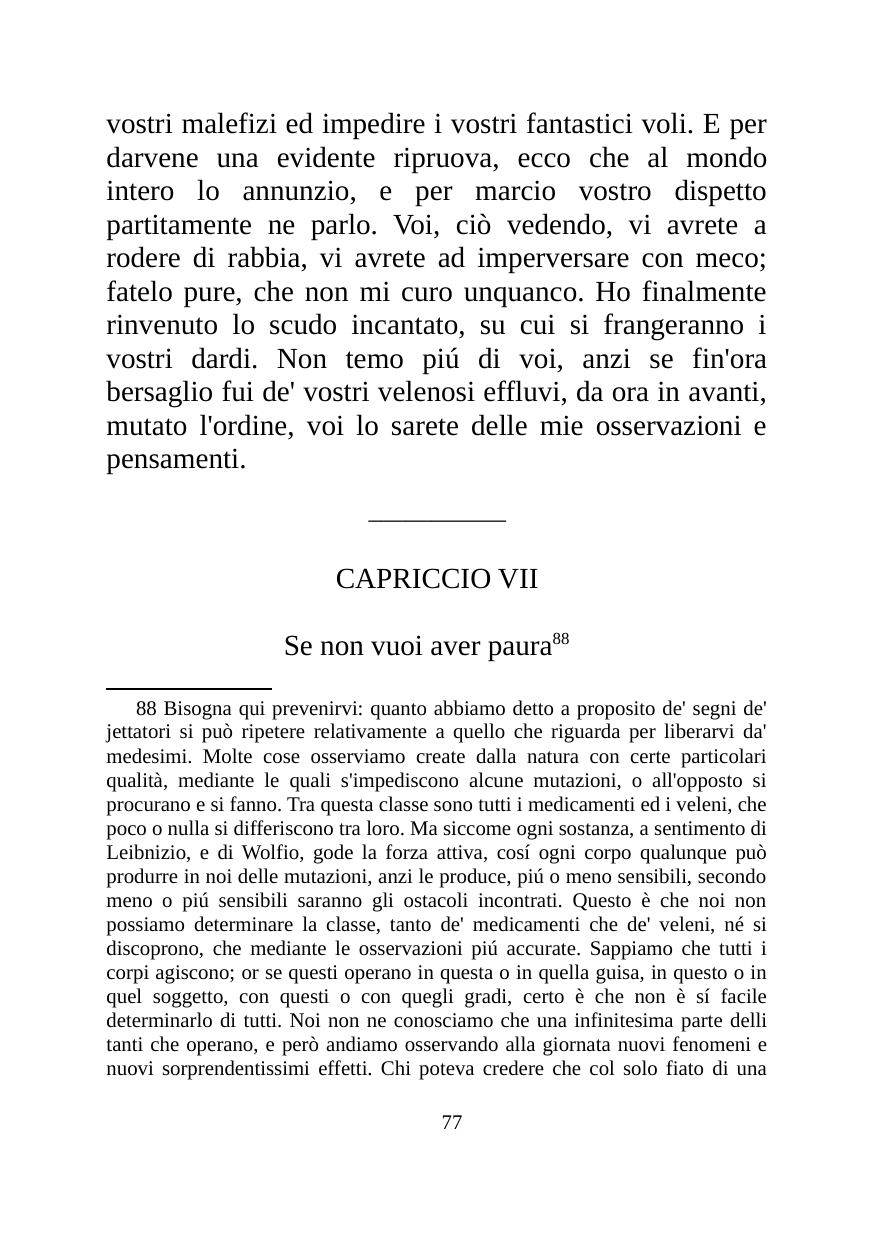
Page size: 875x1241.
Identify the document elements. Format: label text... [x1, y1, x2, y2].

text CAPRICCIO VII [106, 561, 768, 595]
text ––––––——– [106, 504, 768, 533]
text Se non vuoi aver paura [283, 628, 768, 662]
text Bisogna qui prevenirvi: quanto abbiamo detto a proposito de' segni de' jettatori si può ripetere relativamente a quello che riguarda per liberarvi da' medesimi. Molte cose osserviamo create dalla natura con certe particolari qualità, mediante le quali s'impediscono alcune mutazioni, o all'opposto si procurano e si fanno. Tra questa classe sono tutti i medicamenti ed i veleni, che poco o nulla si differiscono tra loro. Ma siccome ogni sostanza, a sentimento di Leibnizio, e di Wolfio, gode la forza attiva, cosí ogni corpo qualunque può produrre in noi delle mutazioni, anzi le produce, piú o meno sensibili, secondo meno o piú sensibili saranno gli ostacoli incontrati. Questo è che noi non possiamo determinare la classe, tanto de' medicamenti che de' veleni, né si discoprono, che mediante le osservazioni piú accurate. Sappiamo che tutti i corpi agiscono; or se questi operano in questa o in quella guisa, in questo o in quel soggetto, con questi o con quegli gradi, certo è che non è sí facile determinarlo di tutti. Noi non ne conosciamo che una infinitesima parte delli tanti che operano, e però andiamo osservando alla giornata nuovi fenomeni e nuovi sorprendentissimi effetti. Chi poteva credere che col solo fiato di una [106, 695, 768, 1080]
text vostri malefizi ed impedire i vostri fantastici voli. E per darvene una evidente ripruova, ecco che al mondo intero lo annunzio, e per marcio vostro dispetto partitamente ne parlo. Voi, ciò vedendo, vi avrete a rodere di rabbia, vi avrete ad imperversare con meco; fatelo pure, che non mi curo unquanco. Ho finalmente rinvenuto lo scudo incantato, su cui si frangeranno i vostri dardi. Non temo piú di voi, anzi se fin'ora bersaglio fui de' vostri velenosi effluvi, da ora in avanti, mutato l'ordine, voi lo sarete delle mie osservazioni e pensamenti. [106, 106, 768, 475]
